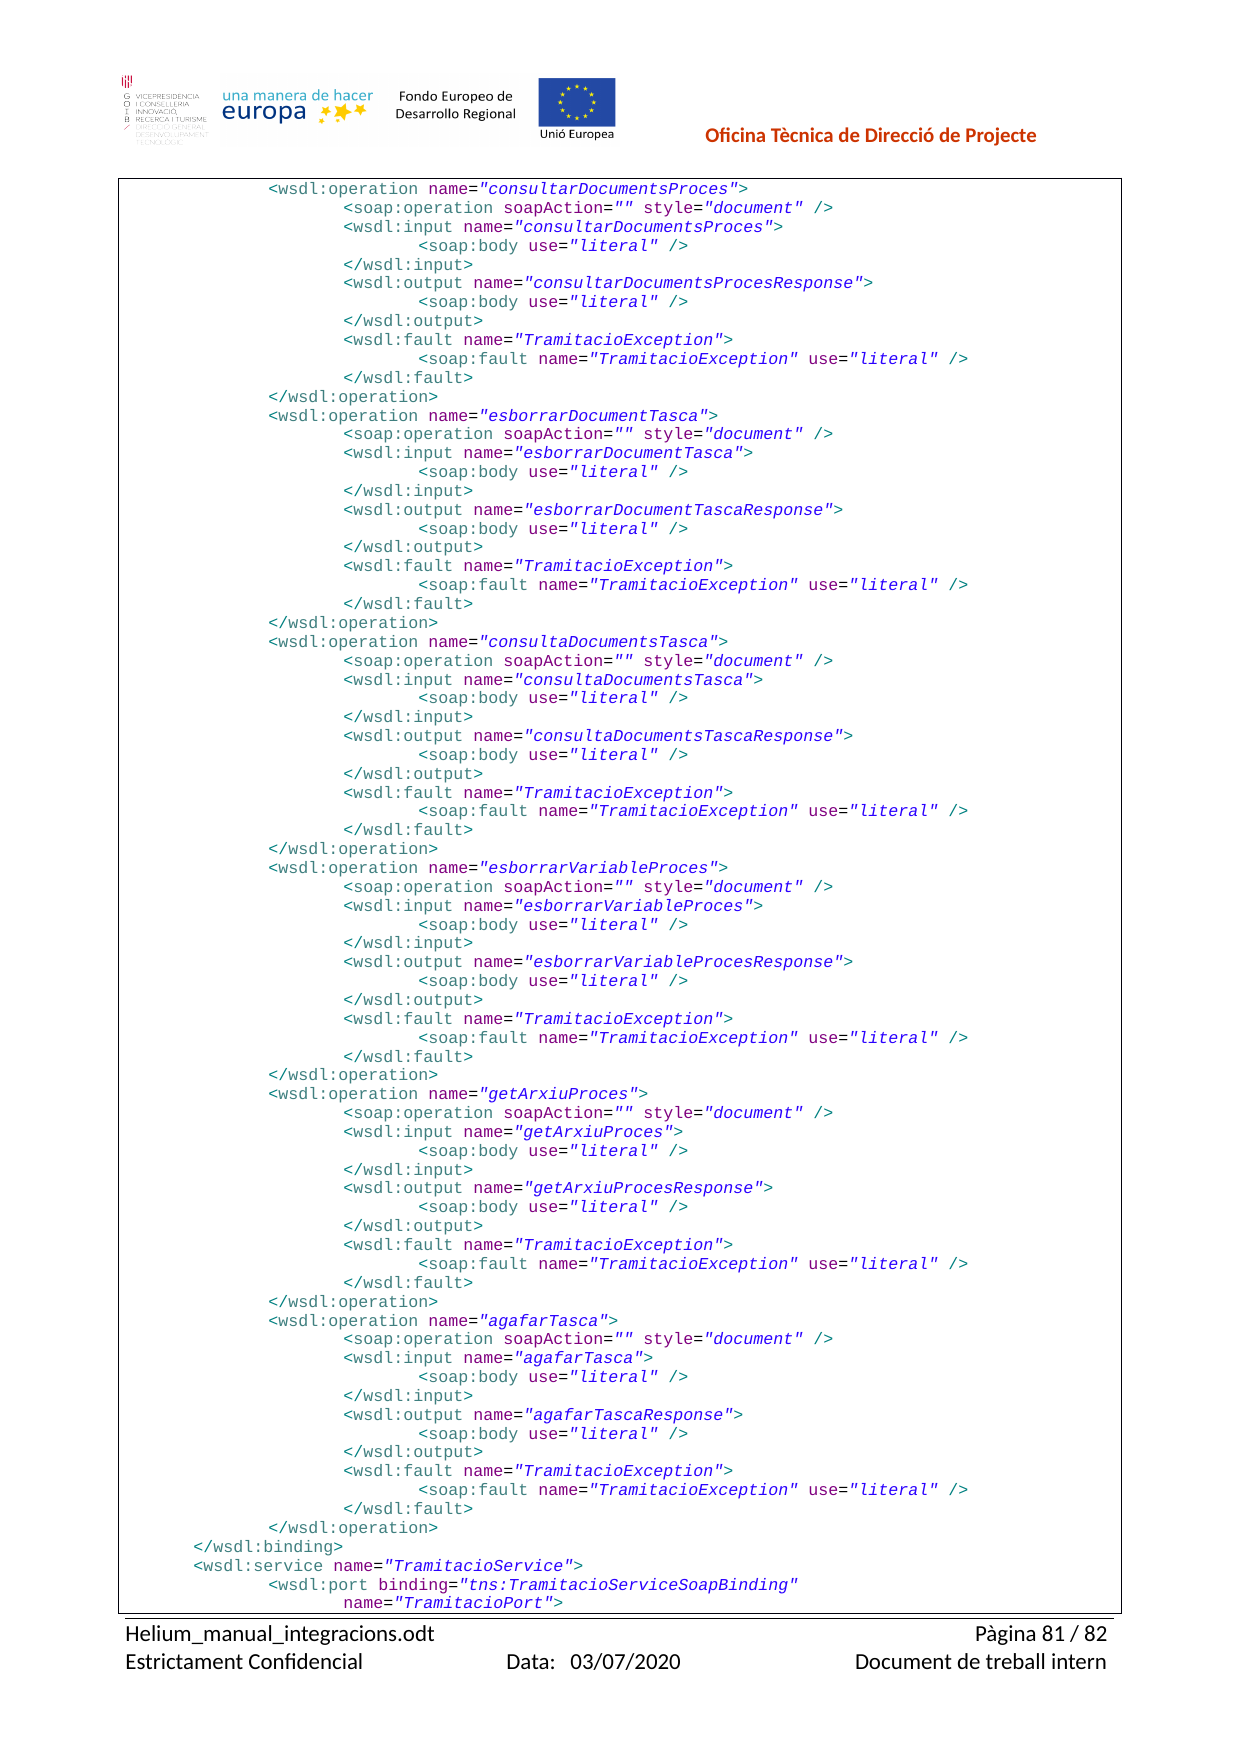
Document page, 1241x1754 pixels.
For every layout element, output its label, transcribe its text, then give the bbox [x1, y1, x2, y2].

text </wsdl:operation> [119, 1064, 1121, 1083]
text <soap:operation soapAction="" style="document" /> [119, 1102, 1121, 1120]
text <wsdl:input name="esborrarVariableProces"> [119, 894, 1121, 913]
text name="TramitacioPort"> [119, 1592, 1121, 1613]
text </wsdl:operation> [119, 385, 1121, 404]
text <wsdl:output name="esborrarVariableProcesResponse"> [119, 951, 1121, 969]
text </wsdl:binding> [119, 1535, 1121, 1554]
text </wsdl:output> [119, 536, 1121, 555]
text </wsdl:fault> [119, 592, 1121, 611]
text <wsdl:input name="consultaDocumentsTasca"> [119, 668, 1121, 687]
picture [118, 73, 213, 147]
text <wsdl:port binding="tns:TramitacioServiceSoapBinding" [119, 1573, 1121, 1592]
text </wsdl:output> [119, 762, 1121, 781]
text <wsdl:operation name="consultarDocumentsProces"> [119, 179, 1121, 197]
text </wsdl:operation> [119, 838, 1121, 856]
text </wsdl:input> [119, 1158, 1121, 1177]
text <soap:body use="literal" /> [119, 913, 1121, 932]
text <soap:body use="literal" /> [119, 517, 1121, 536]
text <soap:body use="literal" /> [119, 969, 1121, 988]
text </wsdl:output> [119, 988, 1121, 1007]
text <soap:operation soapAction="" style="document" /> [119, 875, 1121, 894]
text <wsdl:operation name="esborrarVariableProces"> [119, 856, 1121, 875]
text <soap:body use="literal" /> [119, 461, 1121, 479]
text <wsdl:operation name="agafarTasca"> [119, 1309, 1121, 1328]
text </wsdl:input> [119, 706, 1121, 724]
text <soap:operation soapAction="" style="document" /> [119, 423, 1121, 442]
picture [219, 73, 621, 147]
text <wsdl:input name="esborrarDocumentTasca"> [119, 442, 1121, 461]
text </wsdl:output> [119, 1215, 1121, 1233]
text <soap:body use="literal" /> [119, 1139, 1121, 1158]
text <soap:body use="literal" /> [119, 1422, 1121, 1441]
text </wsdl:input> [119, 932, 1121, 951]
text <wsdl:operation name="consultaDocumentsTasca"> [119, 630, 1121, 649]
text <soap:fault name="TramitacioException" use="literal" /> [119, 574, 1121, 592]
text <soap:body use="literal" /> [119, 1196, 1121, 1215]
text <soap:fault name="TramitacioException" use="literal" /> [119, 1026, 1121, 1045]
text <soap:body use="literal" /> [119, 234, 1121, 253]
text <wsdl:operation name="getArxiuProces"> [119, 1083, 1121, 1102]
text <wsdl:output name="consultarDocumentsProcesResponse"> [119, 272, 1121, 291]
text </wsdl:fault> [119, 1045, 1121, 1064]
text <wsdl:input name="agafarTasca"> [119, 1347, 1121, 1366]
text <soap:body use="literal" /> [119, 1366, 1121, 1384]
text </wsdl:operation> [119, 611, 1121, 630]
text <wsdl:input name="getArxiuProces"> [119, 1120, 1121, 1139]
text <wsdl:fault name="TramitacioException"> [119, 1007, 1121, 1026]
text <soap:fault name="TramitacioException" use="literal" /> [119, 347, 1121, 366]
text <wsdl:output name="consultaDocumentsTascaResponse"> [119, 724, 1121, 743]
text <soap:body use="literal" /> [119, 687, 1121, 706]
text </wsdl:input> [119, 253, 1121, 272]
text <wsdl:fault name="TramitacioException"> [119, 1460, 1121, 1479]
text </wsdl:fault> [119, 1497, 1121, 1516]
text <wsdl:output name="esborrarDocumentTascaResponse"> [119, 498, 1121, 517]
text </wsdl:output> [119, 1441, 1121, 1460]
text </wsdl:output> [119, 310, 1121, 328]
text <wsdl:input name="consultarDocumentsProces"> [119, 215, 1121, 234]
text </wsdl:fault> [119, 819, 1121, 838]
text <wsdl:operation name="esborrarDocumentTasca"> [119, 404, 1121, 423]
text <soap:operation soapAction="" style="document" /> [119, 1328, 1121, 1347]
text <soap:fault name="TramitacioException" use="literal" /> [119, 1479, 1121, 1497]
text </wsdl:fault> [119, 366, 1121, 385]
text <wsdl:fault name="TramitacioException"> [119, 328, 1121, 347]
text <soap:operation soapAction="" style="document" /> [119, 197, 1121, 215]
text <soap:body use="literal" /> [119, 743, 1121, 762]
text <soap:body use="literal" /> [119, 291, 1121, 310]
text </wsdl:input> [119, 1384, 1121, 1403]
text </wsdl:operation> [119, 1290, 1121, 1309]
text <wsdl:output name="agafarTascaResponse"> [119, 1403, 1121, 1422]
text <wsdl:output name="getArxiuProcesResponse"> [119, 1177, 1121, 1196]
text <wsdl:fault name="TramitacioException"> [119, 555, 1121, 574]
text <soap:operation soapAction="" style="document" /> [119, 649, 1121, 668]
text <soap:fault name="TramitacioException" use="literal" /> [119, 1252, 1121, 1271]
text <soap:fault name="TramitacioException" use="literal" /> [119, 800, 1121, 819]
text <wsdl:service name="TramitacioService"> [119, 1554, 1121, 1573]
text </wsdl:input> [119, 479, 1121, 498]
text <wsdl:fault name="TramitacioException"> [119, 781, 1121, 800]
text </wsdl:operation> [119, 1516, 1121, 1535]
text <wsdl:fault name="TramitacioException"> [119, 1233, 1121, 1252]
text </wsdl:fault> [119, 1271, 1121, 1290]
